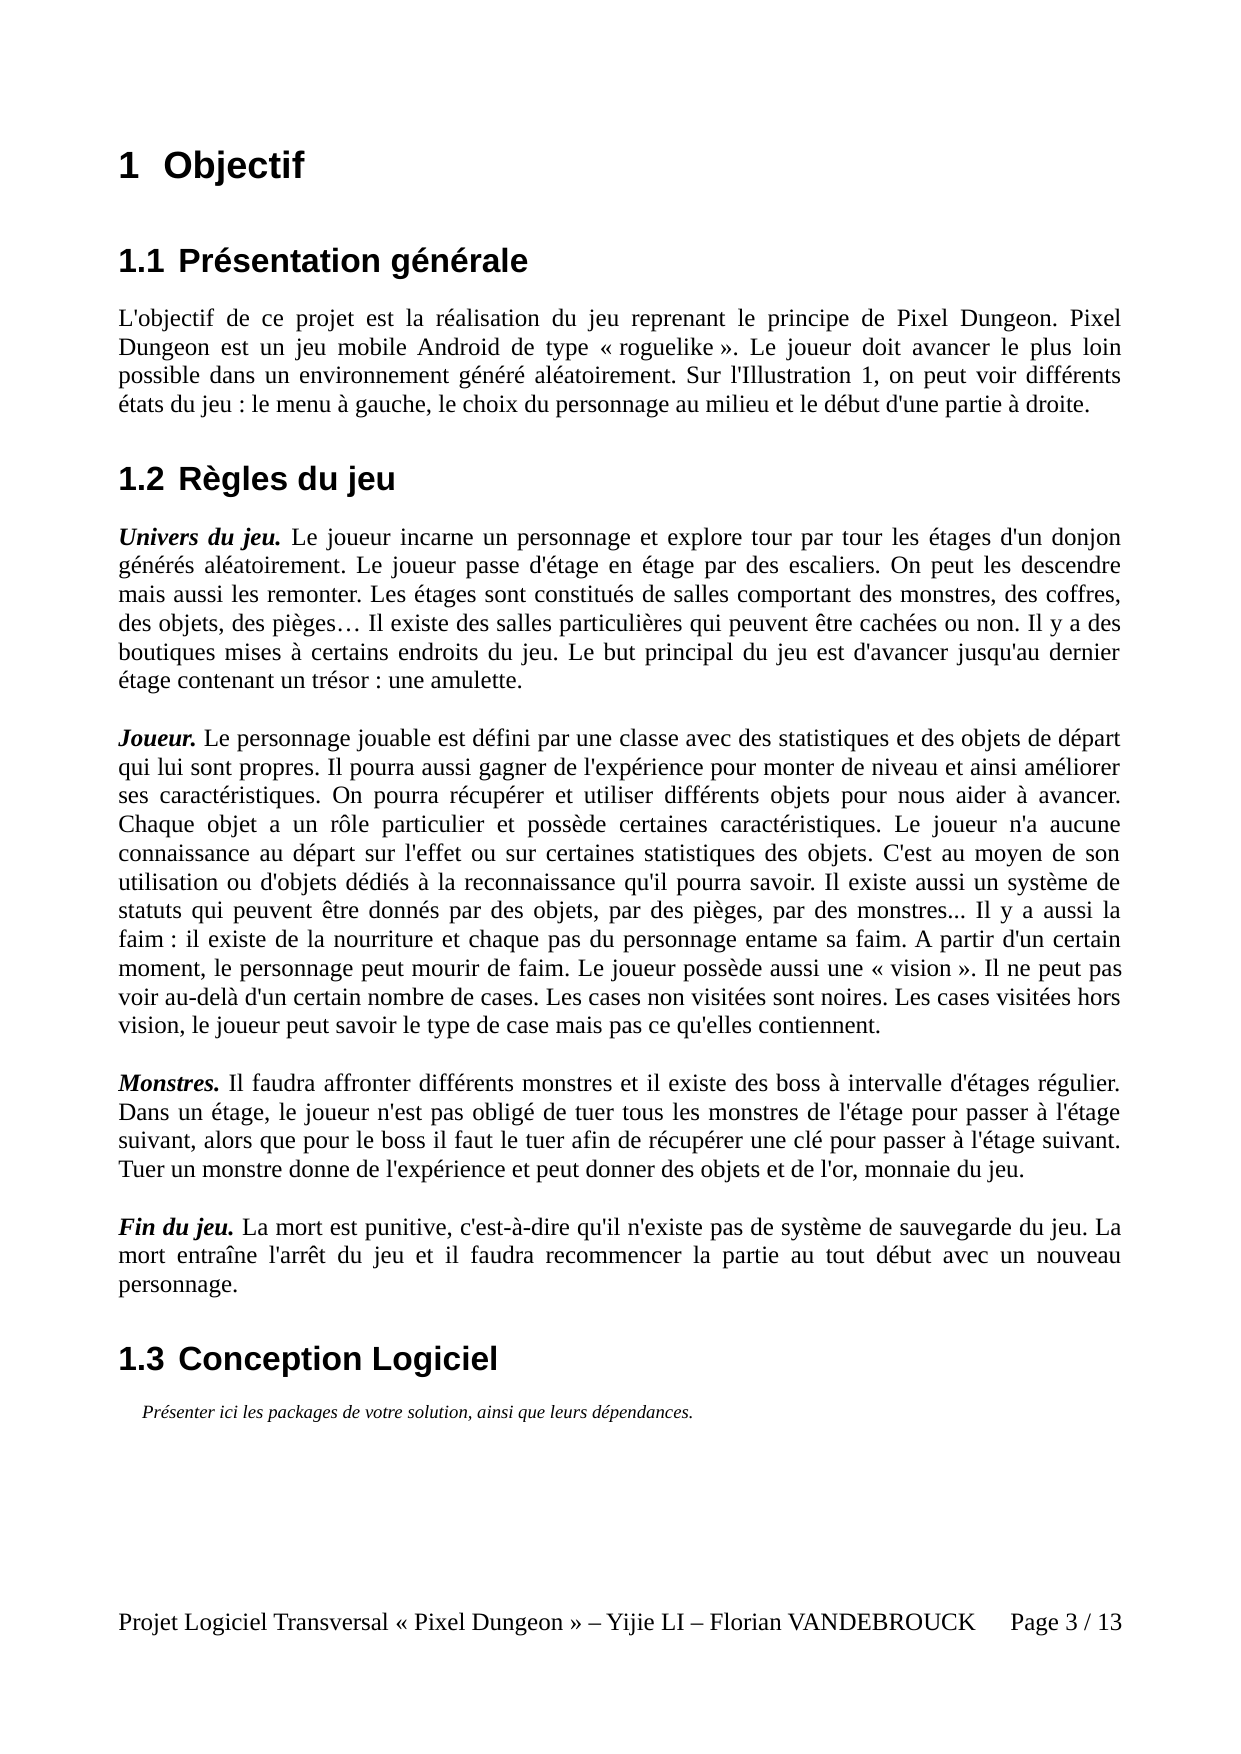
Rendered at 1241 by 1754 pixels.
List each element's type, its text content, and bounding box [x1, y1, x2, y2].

text Univers du jeu. Le joueur incarne un personnage et explore tour par tour les étages d'un donjon générés aléatoirement. Le joueur passe d'étage en étage par des escaliers. On peut les descendre mais aussi les remonter. Les étages sont constitués de salles comportant des monstres, des coffres, des objets, des pièges… Il existe des salles particulières qui peuvent être cachées ou non. Il y a des boutiques mises à certains endroits du jeu. Le but principal du jeu est d'avancer jusqu'au dernier étage contenant un trésor : une amulette. [118, 522, 1122, 694]
subtitle Objectif [118, 143, 1122, 187]
text Joueur. Le personnage jouable est défini par une classe avec des statistiques et des objets de départ qui lui sont propres. Il pourra aussi gagner de l'expérience pour monter de niveau et ainsi améliorer ses caractéristiques. On pourra récupérer et utiliser différents objets pour nous aider à avancer. Chaque objet a un rôle particulier et possède certaines caractéristiques. Le joueur n'a aucune connaissance au départ sur l'effet ou sur certaines statistiques des objets. C'est au moyen de son utilisation ou d'objets dédiés à la reconnaissance qu'il pourra savoir. Il existe aussi un système de statuts qui peuvent être donnés par des objets, par des pièges, par des monstres... Il y a aussi la faim : il existe de la nourriture et chaque pas du personnage entame sa faim. A partir d'un certain moment, le personnage peut mourir de faim. Le joueur possède aussi une « vision ». Il ne peut pas voir au-delà d'un certain nombre de cases. Les cases non visitées sont noires. Les cases visitées hors vision, le joueur peut savoir le type de case mais pas ce qu'elles contiennent. [118, 723, 1122, 1039]
subtitle Présentation générale [118, 241, 1122, 279]
text L'objectif de ce projet est la réalisation du jeu reprenant le principe de Pixel Dungeon. Pixel Dungeon est un jeu mobile Android de type « roguelike ». Le joueur doit avancer le plus loin possible dans un environnement généré aléatoirement. Sur l'Illustration 1, on peut voir différents états du jeu : le menu à gauche, le choix du personnage au milieu et le début d'une partie à droite. [118, 303, 1122, 418]
text Monstres. Il faudra affronter différents monstres et il existe des boss à intervalle d'étages régulier. Dans un étage, le joueur n'est pas obligé de tuer tous les monstres de l'étage pour passer à l'étage suivant, alors que pour le boss il faut le tuer afin de récupérer une clé pour passer à l'étage suivant. Tuer un monstre donne de l'expérience et peut donner des objets et de l'or, monnaie du jeu. [118, 1068, 1122, 1183]
text Fin du jeu. La mort est punitive, c'est-à-dire qu'il n'existe pas de système de sauvegarde du jeu. La mort entraîne l'arrêt du jeu et il faudra recommencer la partie au tout début avec un nouveau personnage. [118, 1212, 1122, 1298]
text Présenter ici les packages de votre solution, ainsi que leurs dépendances. [142, 1401, 1122, 1423]
subtitle Conception Logiciel [118, 1339, 1122, 1378]
subtitle Règles du jeu [118, 459, 1122, 498]
